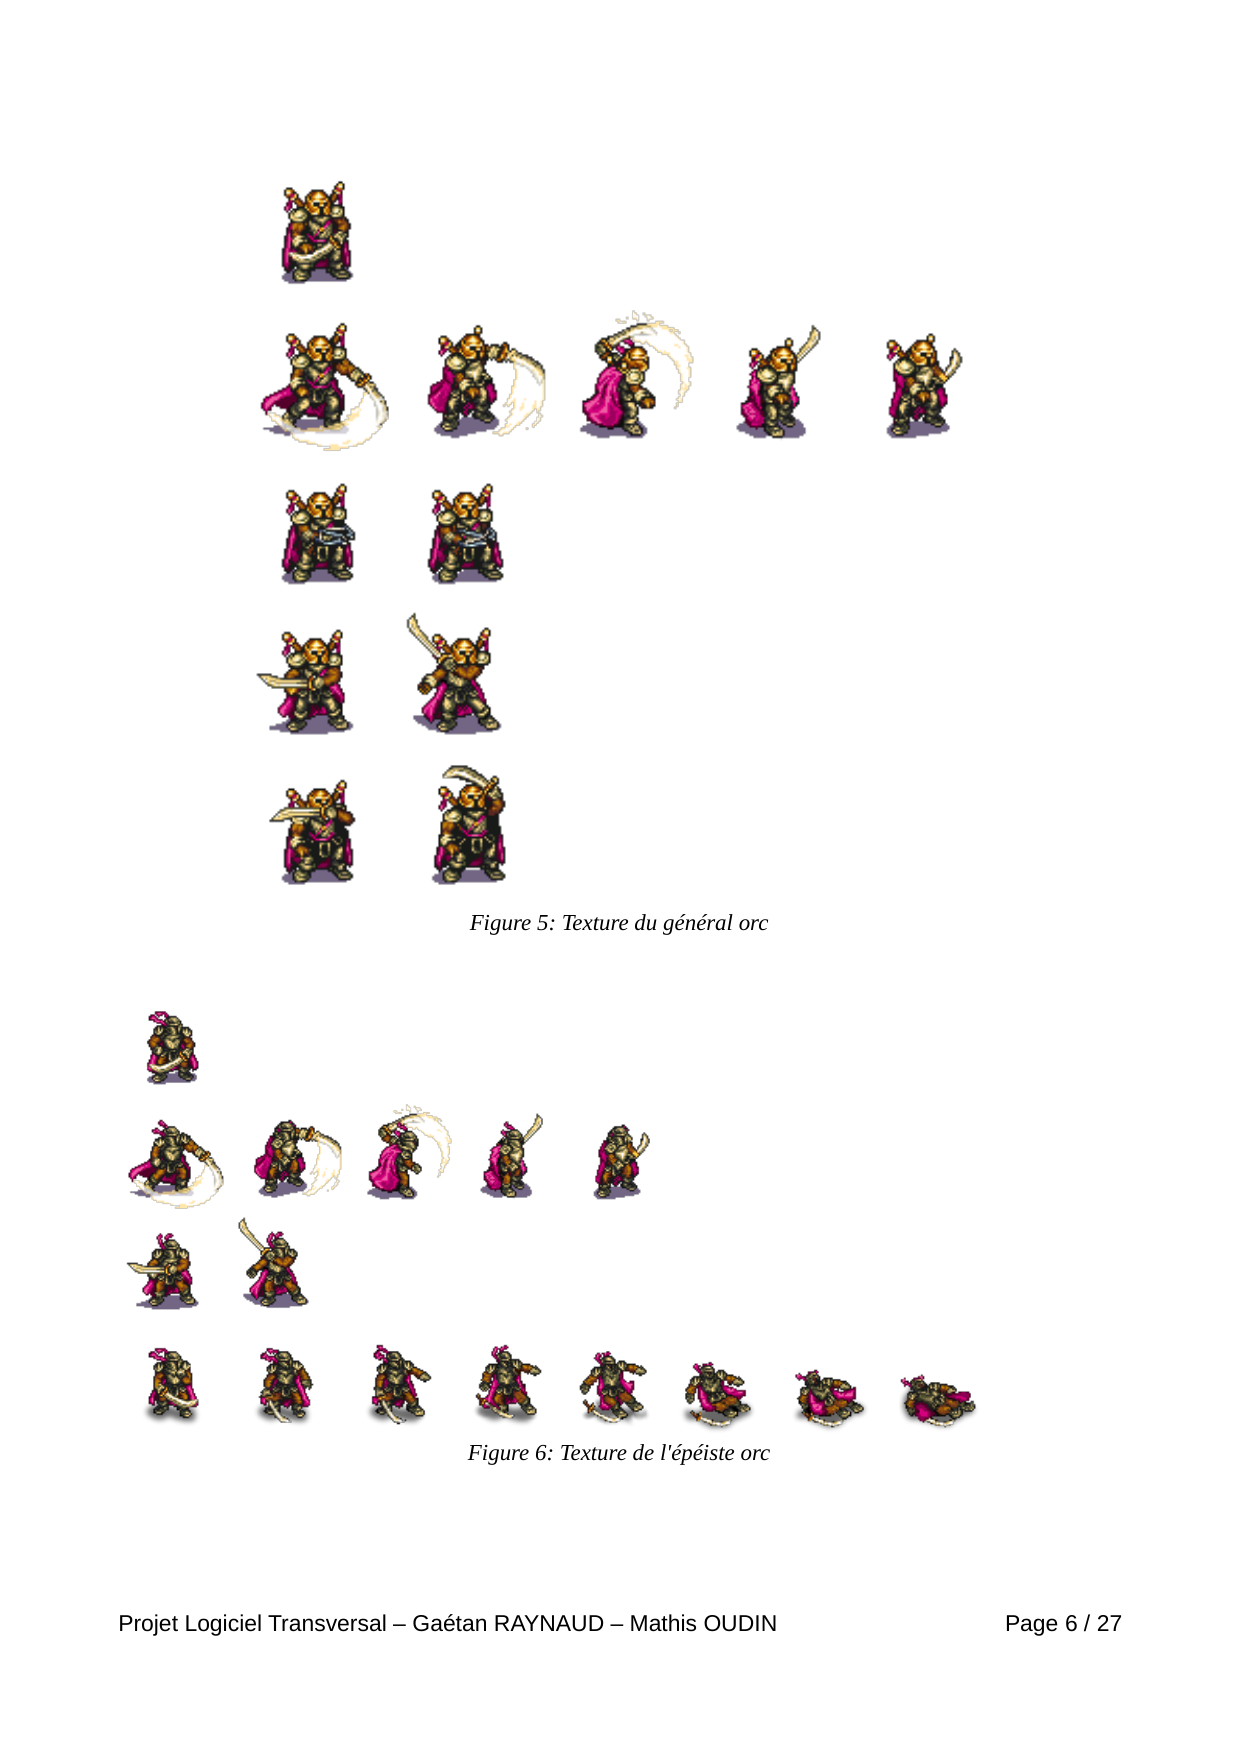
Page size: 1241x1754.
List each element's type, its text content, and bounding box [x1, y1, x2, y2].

picture [118, 993, 1123, 1440]
text Figure 5: Texture du général orc [245, 910, 995, 936]
picture [245, 159, 995, 910]
text Figure 6: Texture de l'épéiste orc [118, 1440, 1122, 1466]
